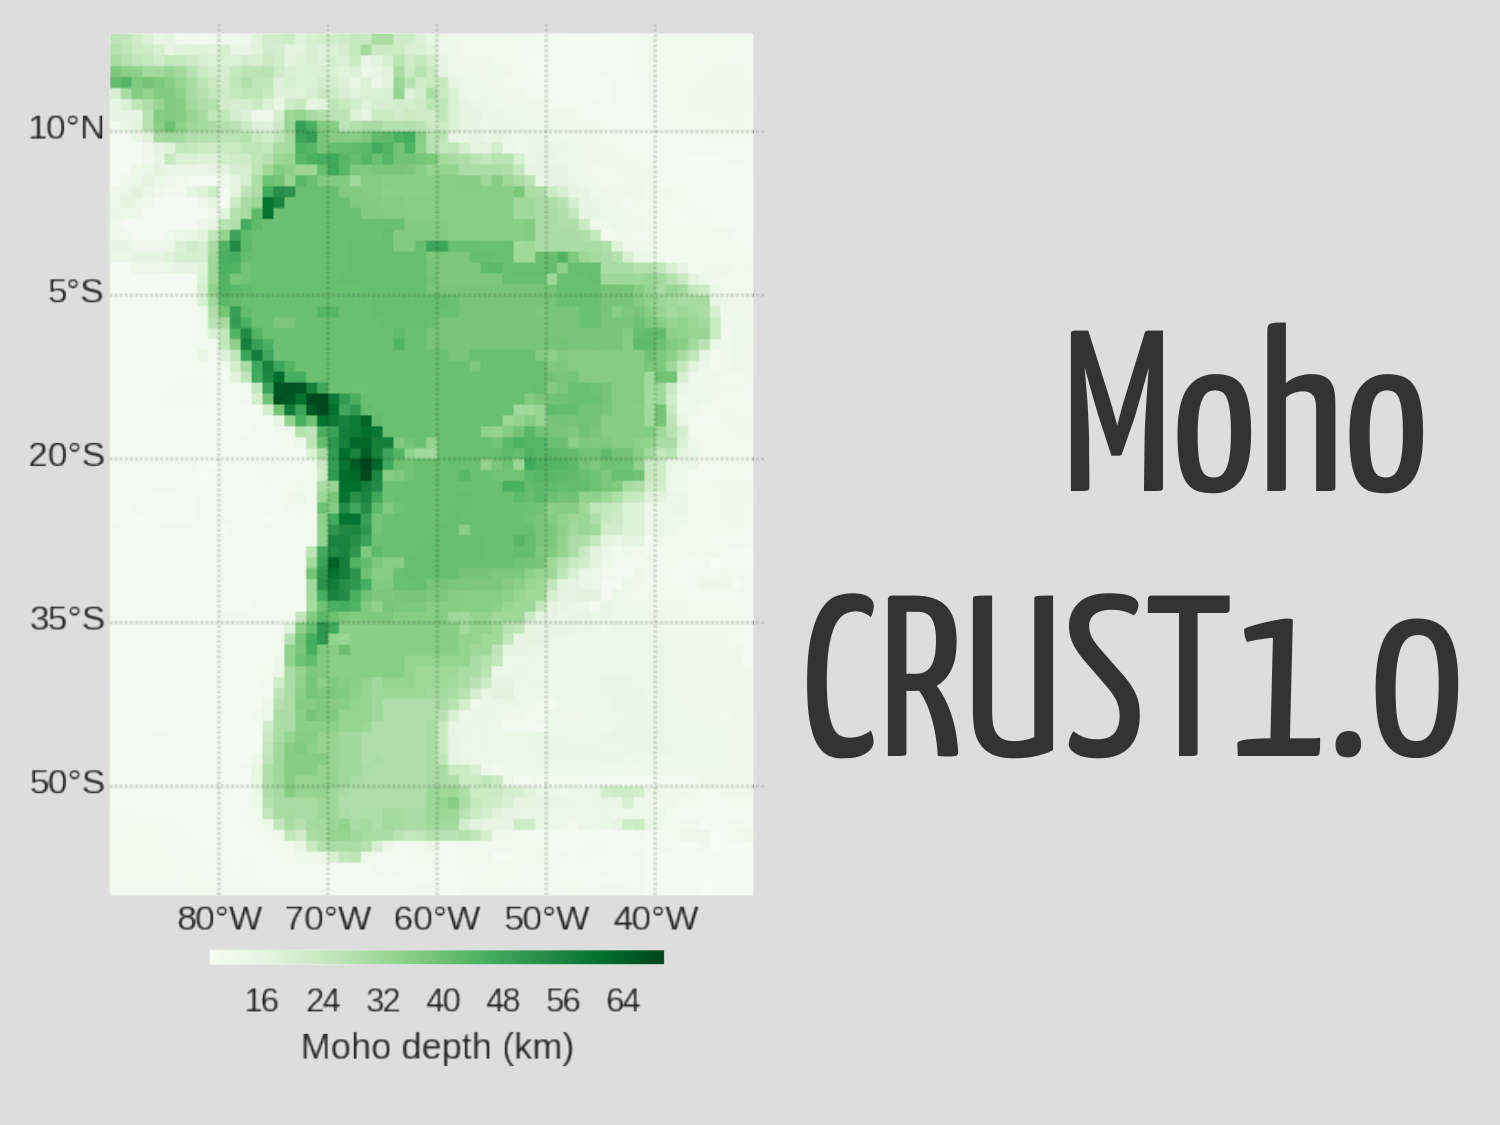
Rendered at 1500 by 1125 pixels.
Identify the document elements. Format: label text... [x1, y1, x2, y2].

title Moho CRUST1.0 [70, 23, 1465, 1052]
picture [0, 23, 892, 1114]
